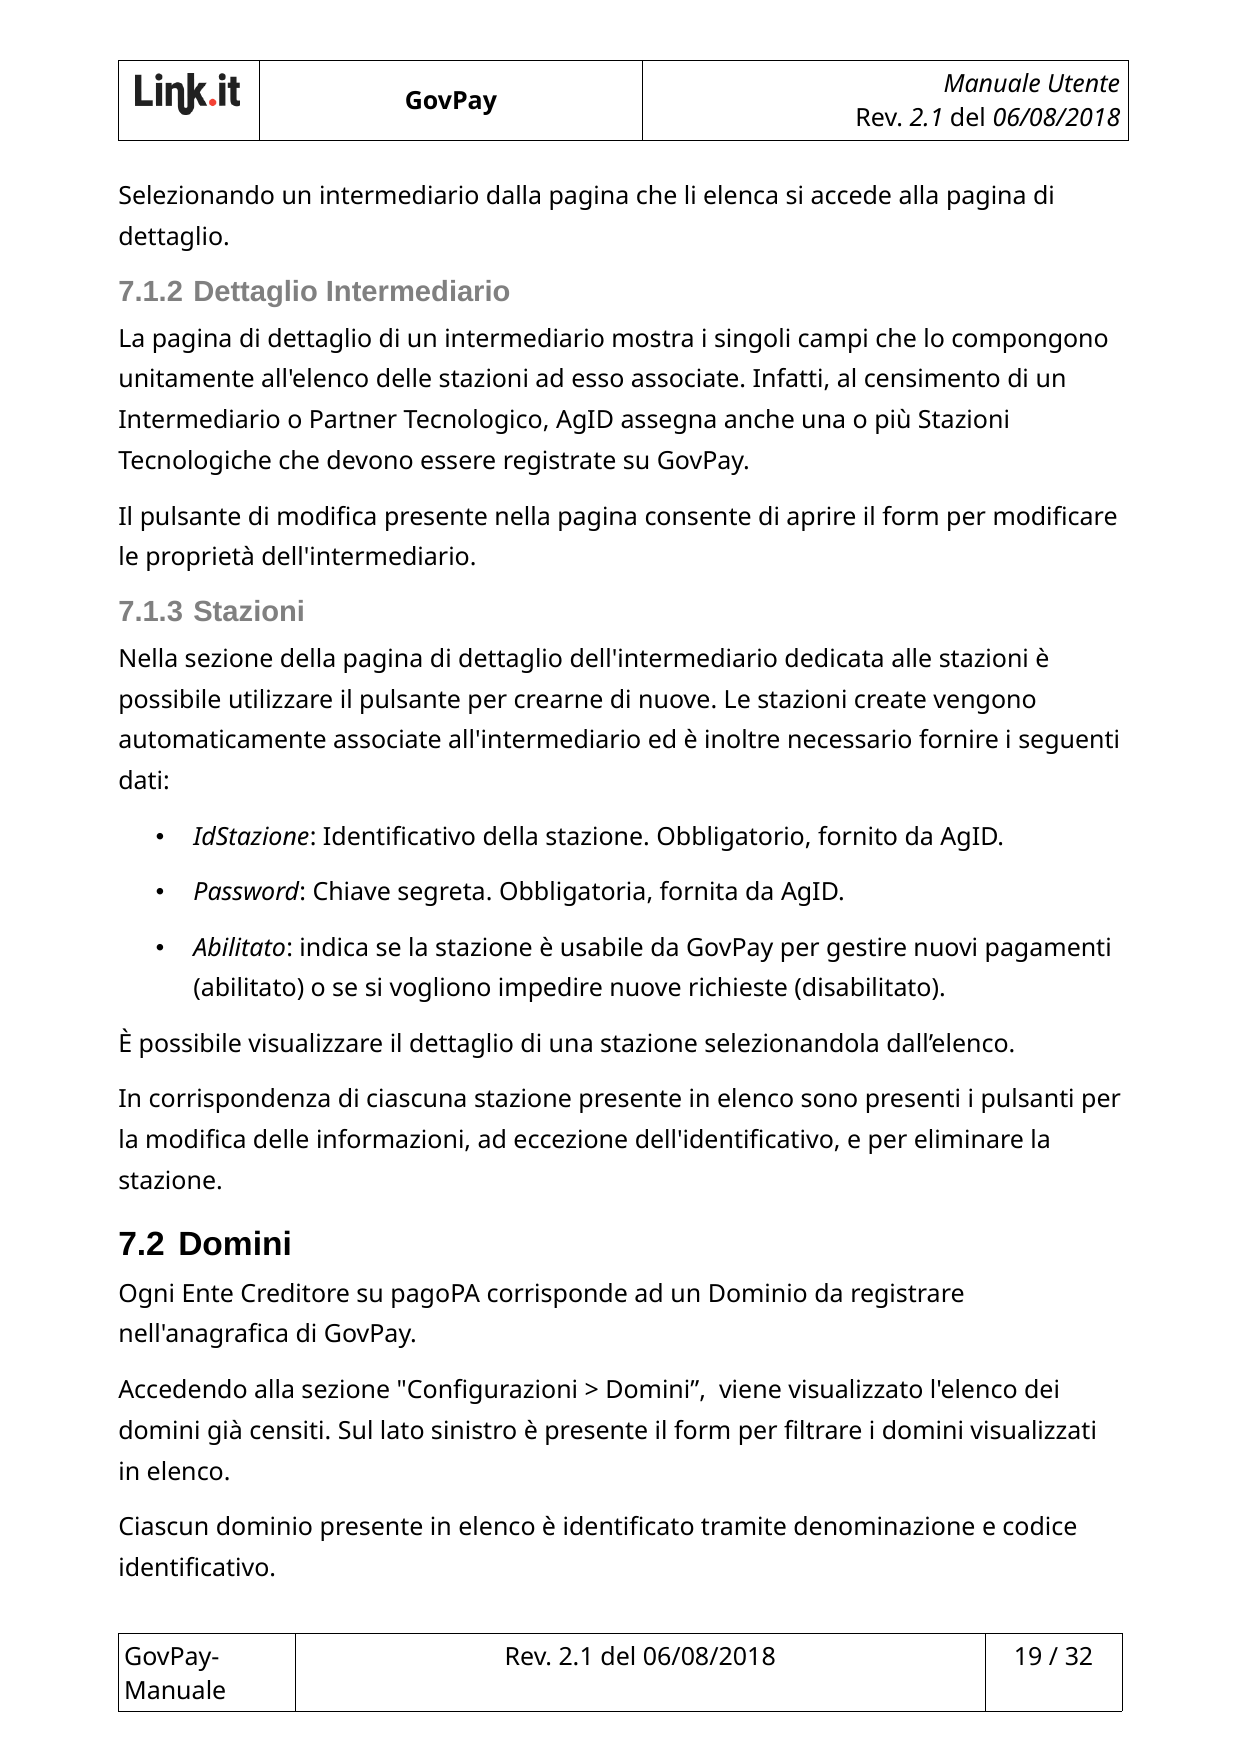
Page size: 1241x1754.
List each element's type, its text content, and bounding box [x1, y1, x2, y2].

text Ciascun dominio presente in elenco è identificato tramite denominazione e codice identificativo. [118, 1509, 1122, 1583]
text Accedendo alla sezione "Configurazioni > Domini”, viene visualizzato l'elenco dei domini già censiti. Sul lato sinistro è presente il form per filtrare i domini visualizzati in elenco. [118, 1372, 1122, 1487]
text Selezionando un intermediario dalla pagina che li elenca si accede alla pagina di dettaglio. [118, 178, 1122, 253]
list Password: Chiave segreta. Obbligatoria, fornita da AgID. [156, 874, 1122, 908]
text La pagina di dettaglio di un intermediario mostra i singoli campi che lo compongono unitamente all'elenco delle stazioni ad esso associate. Infatti, al censimento di un Intermediario o Partner Tecnologico, AgID assegna anche una o più Stazioni Tecnologiche che devono essere registrate su GovPay. [118, 320, 1122, 477]
text Il pulsante di modifica presente nella pagina consente di aprire il form per modificare le proprietà dell'intermediario. [118, 498, 1122, 573]
subtitle Domini [118, 1224, 1122, 1263]
subtitle Stazioni [118, 594, 1122, 628]
text Ogni Ente Creditore su pagoPA corrisponde ad un Dominio da registrare nell'anagrafica di GovPay. [118, 1275, 1122, 1350]
text In corrispondenza di ciascuna stazione presente in elenco sono presenti i pulsanti per la modifica delle informazioni, ad eccezione dell'identificativo, e per eliminare la stazione. [118, 1081, 1122, 1197]
text Nella sezione della pagina di dettaglio dell'intermediario dedicata alle stazioni è possibile utilizzare il pulsante per crearne di nuove. Le stazioni create vengono automaticamente associate all'intermediario ed è inoltre necessario fornire i seguenti dati: [118, 640, 1122, 797]
text È possibile visualizzare il dettaglio di una stazione selezionandola dall’elenco. [118, 1025, 1122, 1059]
list Abilitato: indica se la stazione è usabile da GovPay per gestire nuovi pagamenti (abilitato) o se si vogliono impedire nuove richieste (disabilitato). [156, 929, 1122, 1004]
list IdStazione: Identificativo della stazione. Obbligatorio, fornito da AgID. [156, 818, 1122, 852]
picture [123, 65, 254, 119]
subtitle Dettaglio Intermediario [118, 274, 1122, 308]
